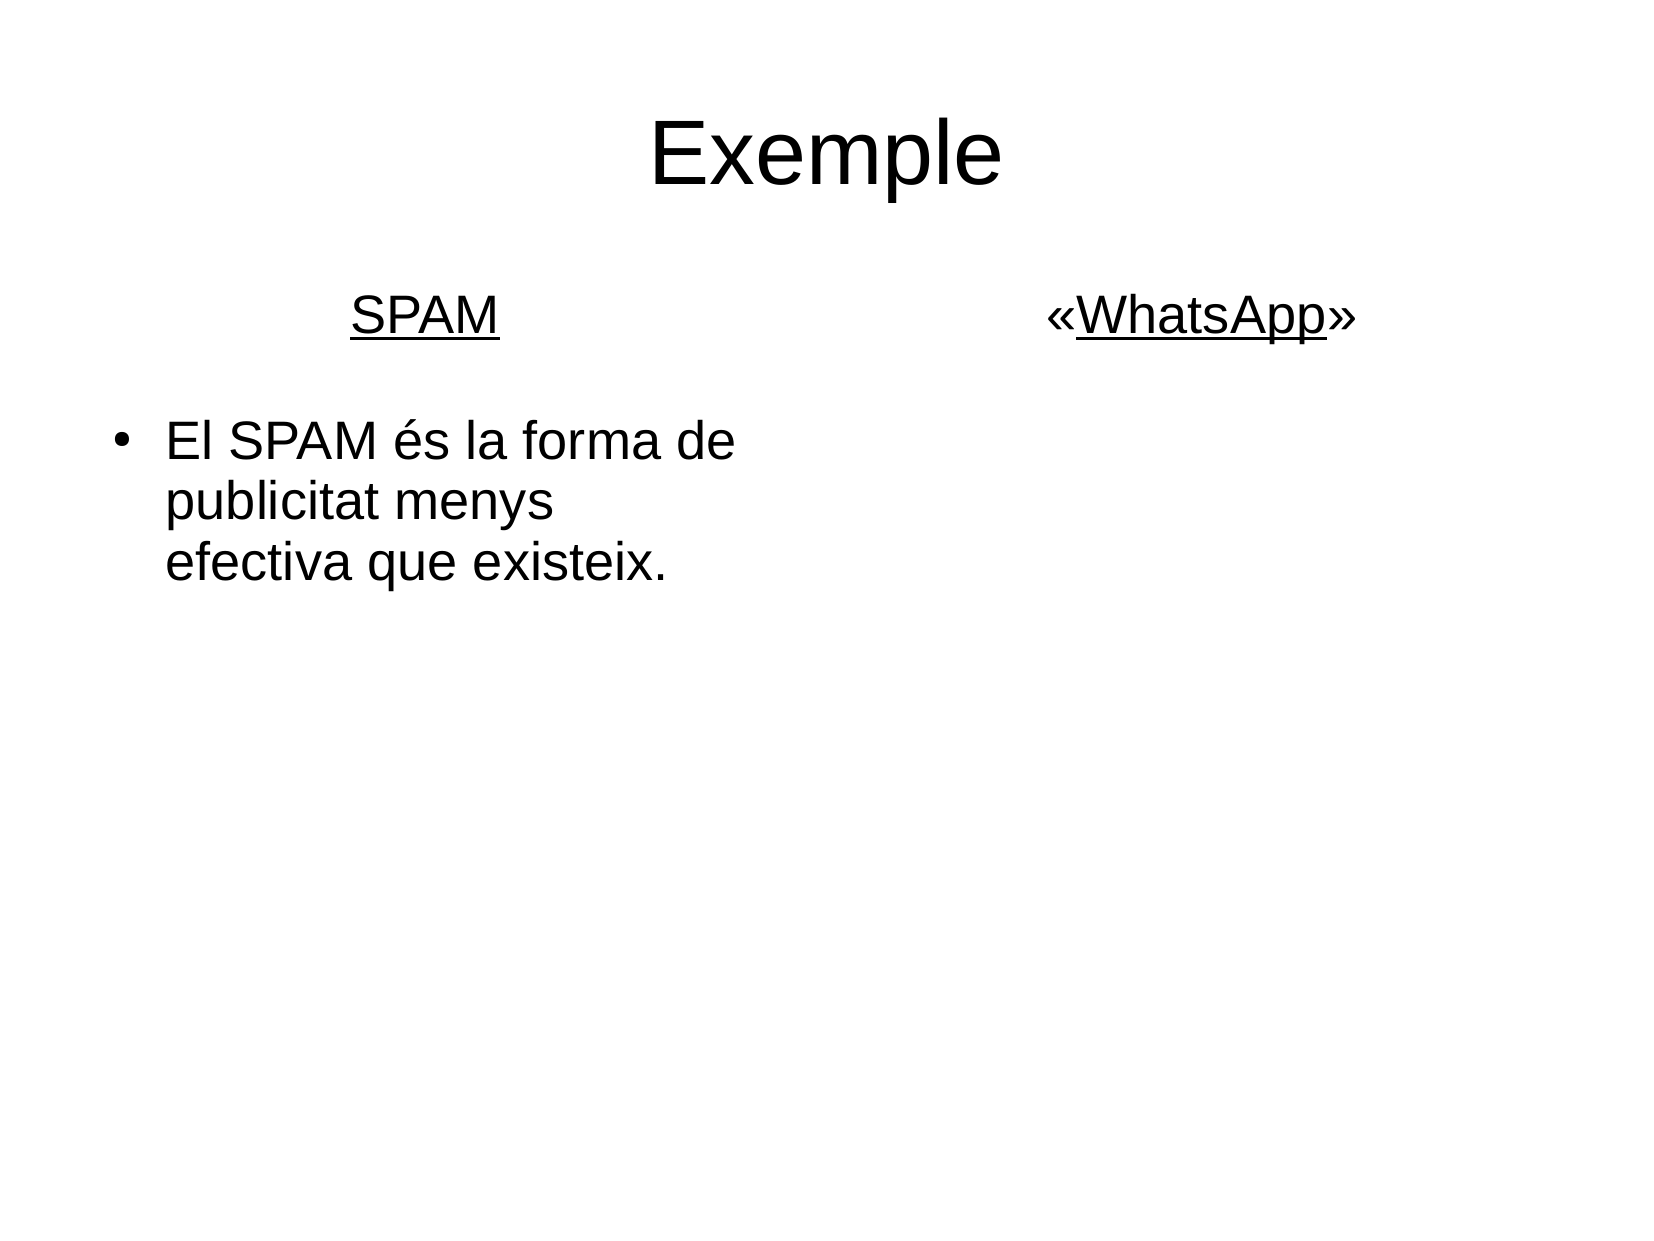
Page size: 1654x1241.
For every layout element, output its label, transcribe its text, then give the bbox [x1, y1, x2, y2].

list SPAM El SPAM és la forma de publicitat menys efectiva que existeix. [94, 284, 756, 1182]
title Exemple [82, 49, 1571, 257]
list «WhatsApp» [814, 284, 1589, 1158]
